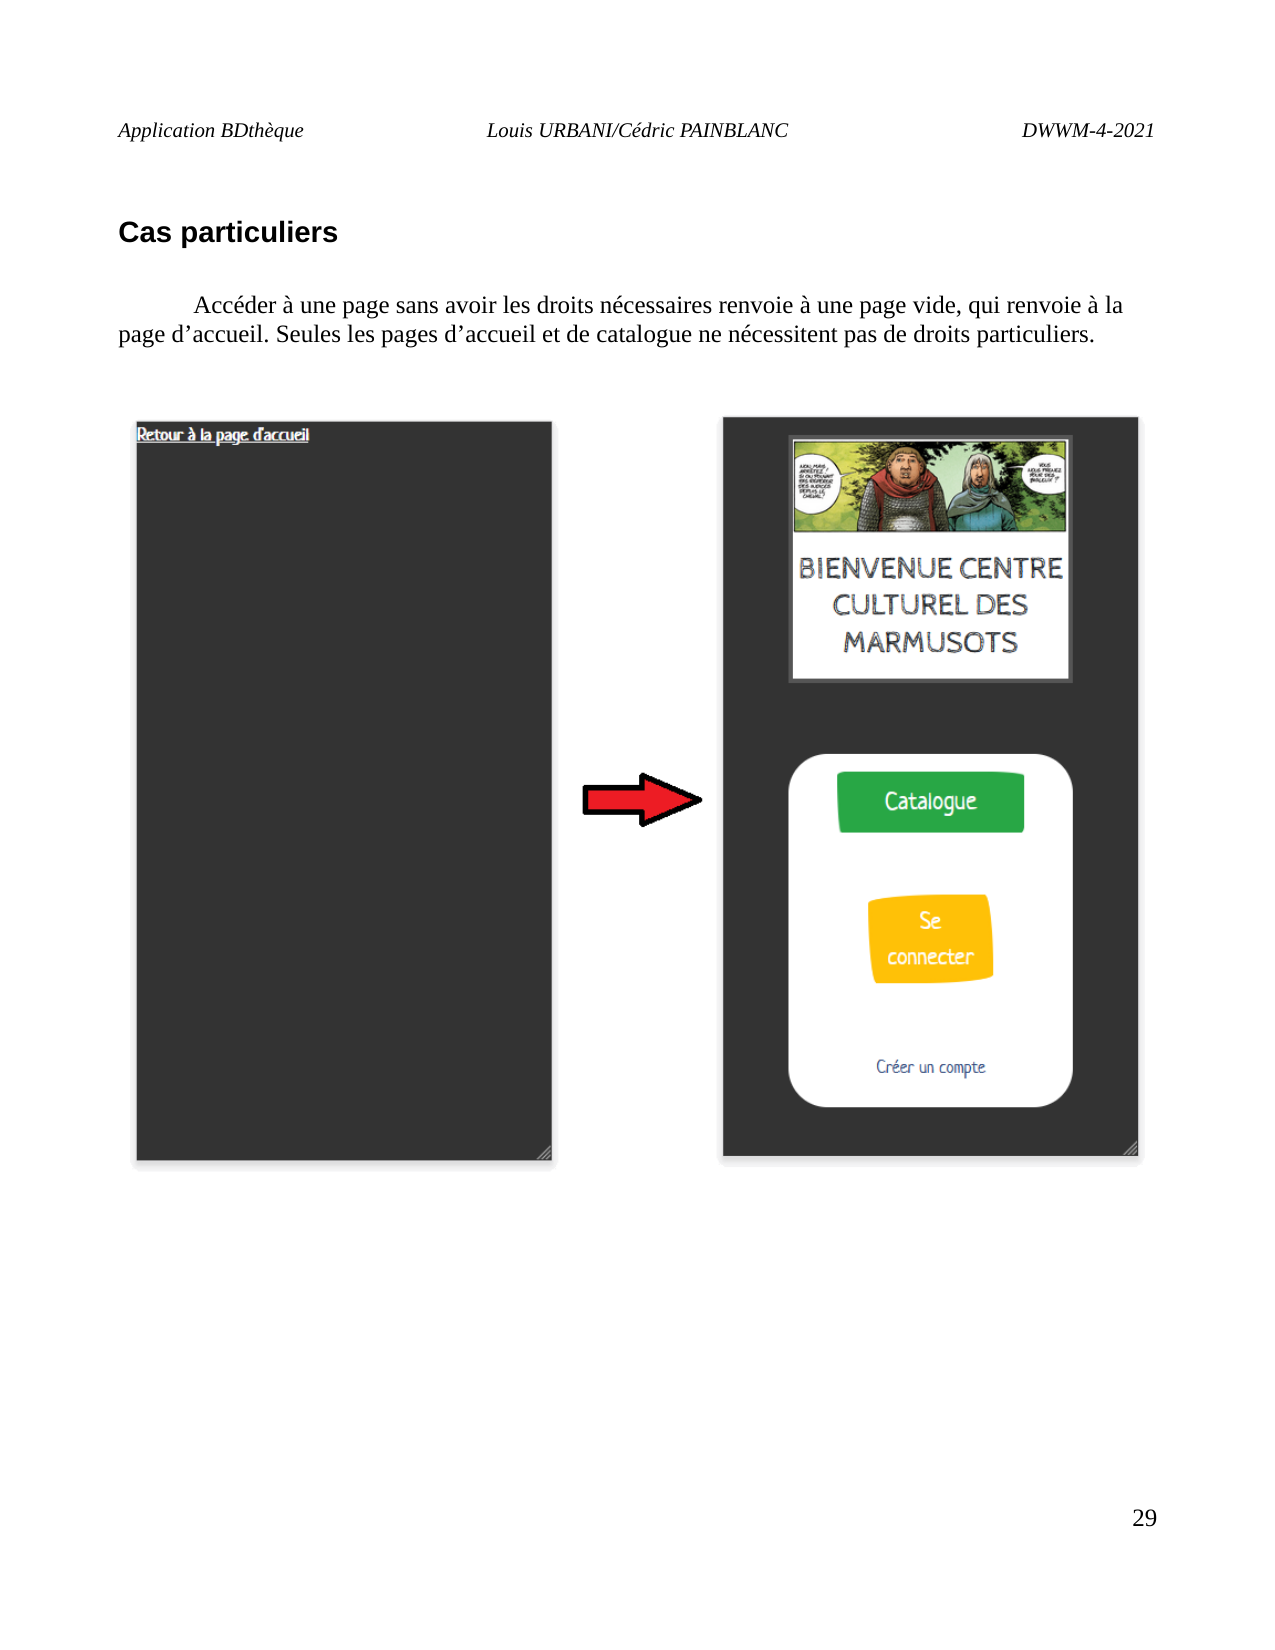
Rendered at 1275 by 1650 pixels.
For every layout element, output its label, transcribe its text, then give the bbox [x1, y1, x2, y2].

subtitle Cas particuliers [118, 215, 1157, 249]
text Accéder à une page sans avoir les droits nécessaires renvoie à une page vide, qui renvoie à la page d’accueil. Seules les pages d’accueil et de catalogue ne nécessitent pas de droits particuliers. [118, 290, 1157, 347]
picture [118, 405, 1157, 1197]
